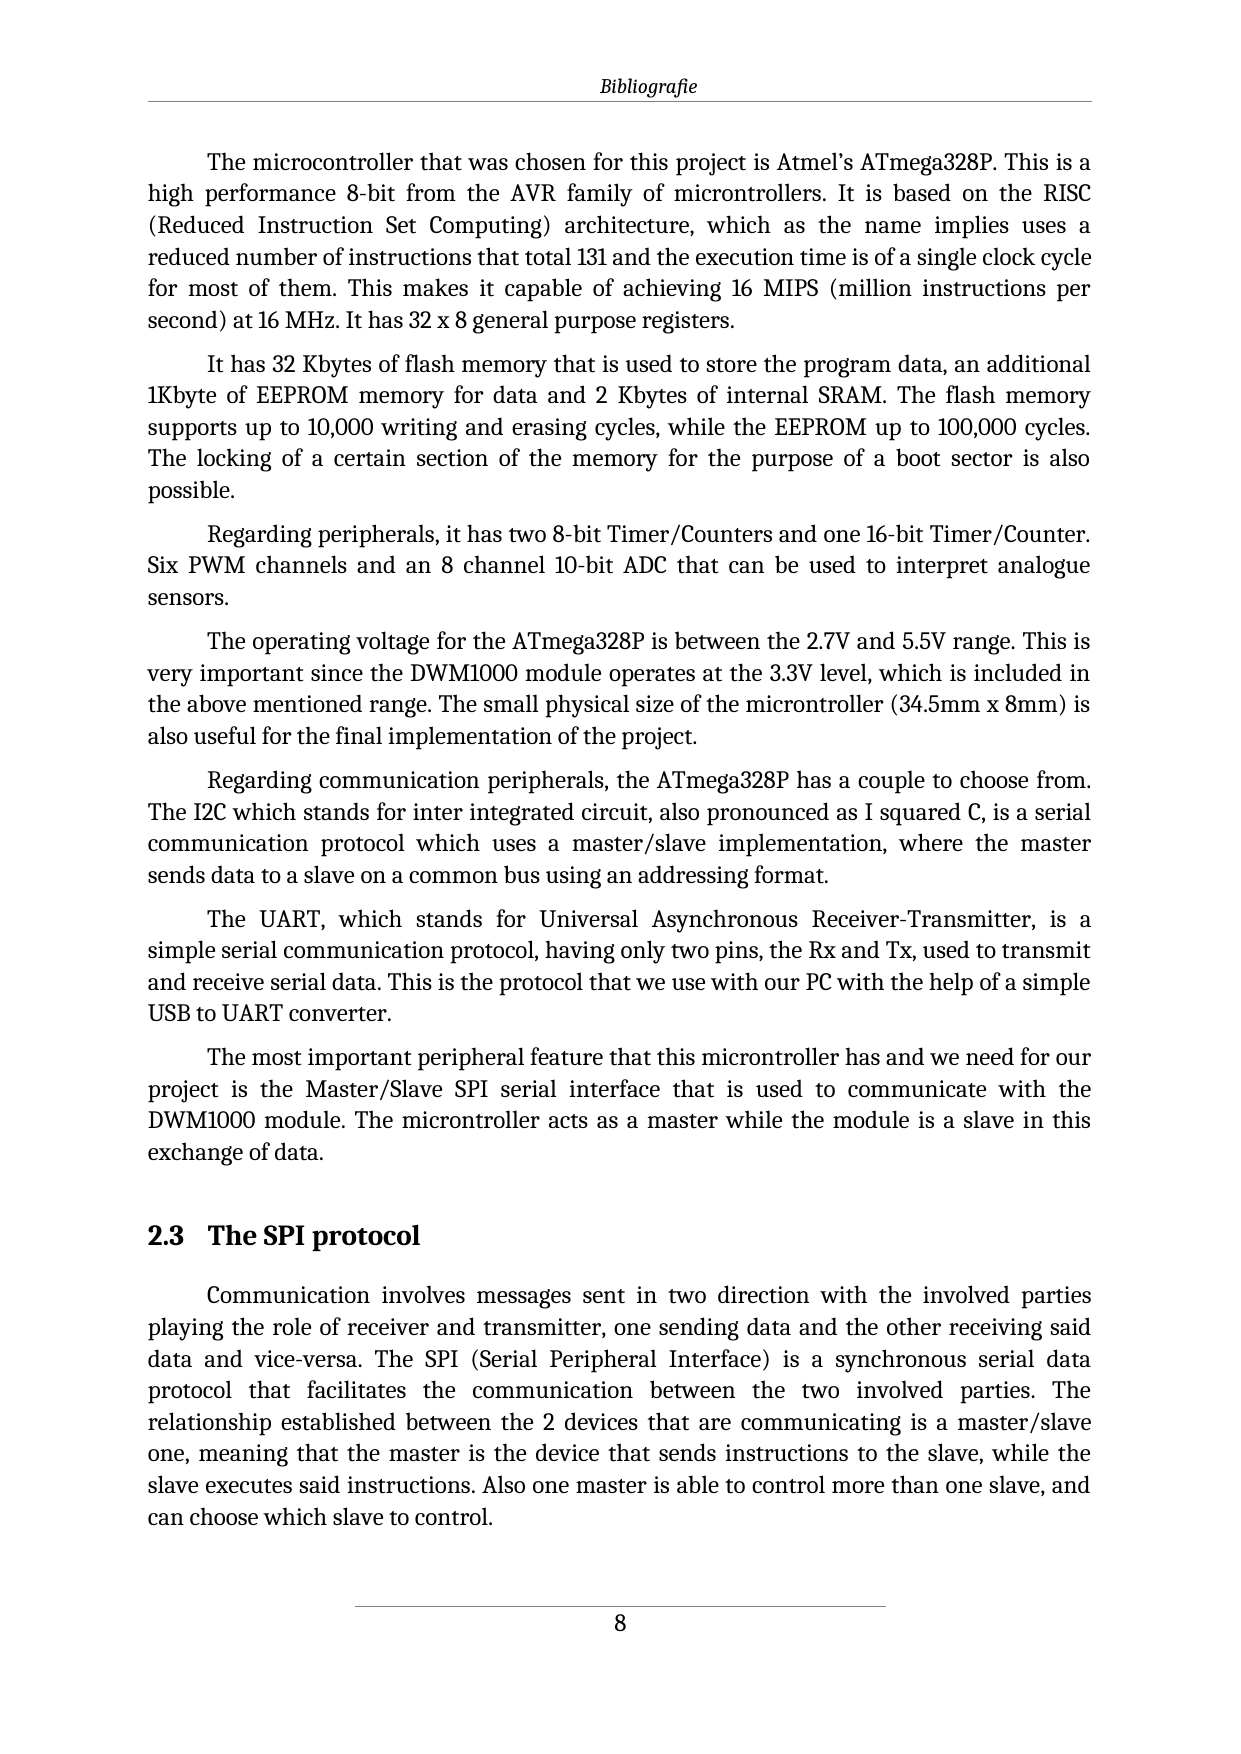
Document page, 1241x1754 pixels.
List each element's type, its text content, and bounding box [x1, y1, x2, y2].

text The UART, which stands for Universal Asynchronous Receiver-Transmitter, is a simple serial communication protocol, having only two pins, the Rx and Tx, used to transmit and receive serial data. This is the protocol that we use with our PC with the help of a simple USB to UART converter. [148, 904, 1092, 1028]
text The operating voltage for the ATmega328P is between the 2.7V and 5.5V range. This is very important since the DWM1000 module operates at the 3.3V level, which is included in the above mentioned range. The small physical size of the microntroller (34.5mm x 8mm) is also useful for the final implementation of the project. [148, 627, 1092, 751]
text Communication involves messages sent in two direction with the involved parties playing the role of receiver and transmitter, one sending data and the other receiving said data and vice-versa. The SPI (Serial Peripheral Interface) is a synchronous serial data protocol that facilitates the communication between the two involved parties. The relationship established between the 2 devices that are communicating is a master/slave one, meaning that the master is the device that sends instructions to the slave, while the slave executes said instructions. Also one master is able to control more than one slave, and can choose which slave to control. [148, 1281, 1092, 1531]
text Regarding communication peripherals, the ATmega328P has a couple to choose from. The I2C which stands for inter integrated circuit, also pronounced as I squared C, is a serial communication protocol which uses a master/slave implementation, where the master sends data to a slave on a common bus using an addressing format. [148, 766, 1092, 889]
text It has 32 Kbytes of flash memory that is used to store the program data, an additional 1Kbyte of EEPROM memory for data and 2 Kbytes of internal SRAM. The flash memory supports up to 10,000 writing and erasing cycles, while the EEPROM up to 100,000 cycles. The locking of a certain section of the memory for the purpose of a boot sector is also possible. [148, 349, 1092, 504]
text The microcontroller that was chosen for this project is Atmel’s ATmega328P. This is a high performance 8-bit from the AVR family of microntrollers. It is based on the RISC (Reduced Instruction Set Computing) architecture, which as the name implies uses a reduced number of instructions that total 131 and the execution time is of a single clock cycle for most of them. This makes it capable of achieving 16 MIPS (million instructions per second) at 16 MHz. It has 32 x 8 general purpose registers. [148, 148, 1092, 334]
subtitle The SPI protocol [148, 1219, 1092, 1253]
text Regarding peripherals, it has two 8-bit Timer/Counters and one 16-bit Timer/Counter. Six PWM channels and an 8 channel 10-bit ADC that can be used to interpret analogue sensors. [148, 520, 1092, 612]
text The most important peripheral feature that this microntroller has and we need for our project is the Master/Slave SPI serial interface that is used to communicate with the DWM1000 module. The microntroller acts as a master while the module is a slave in this exchange of data. [148, 1043, 1092, 1167]
